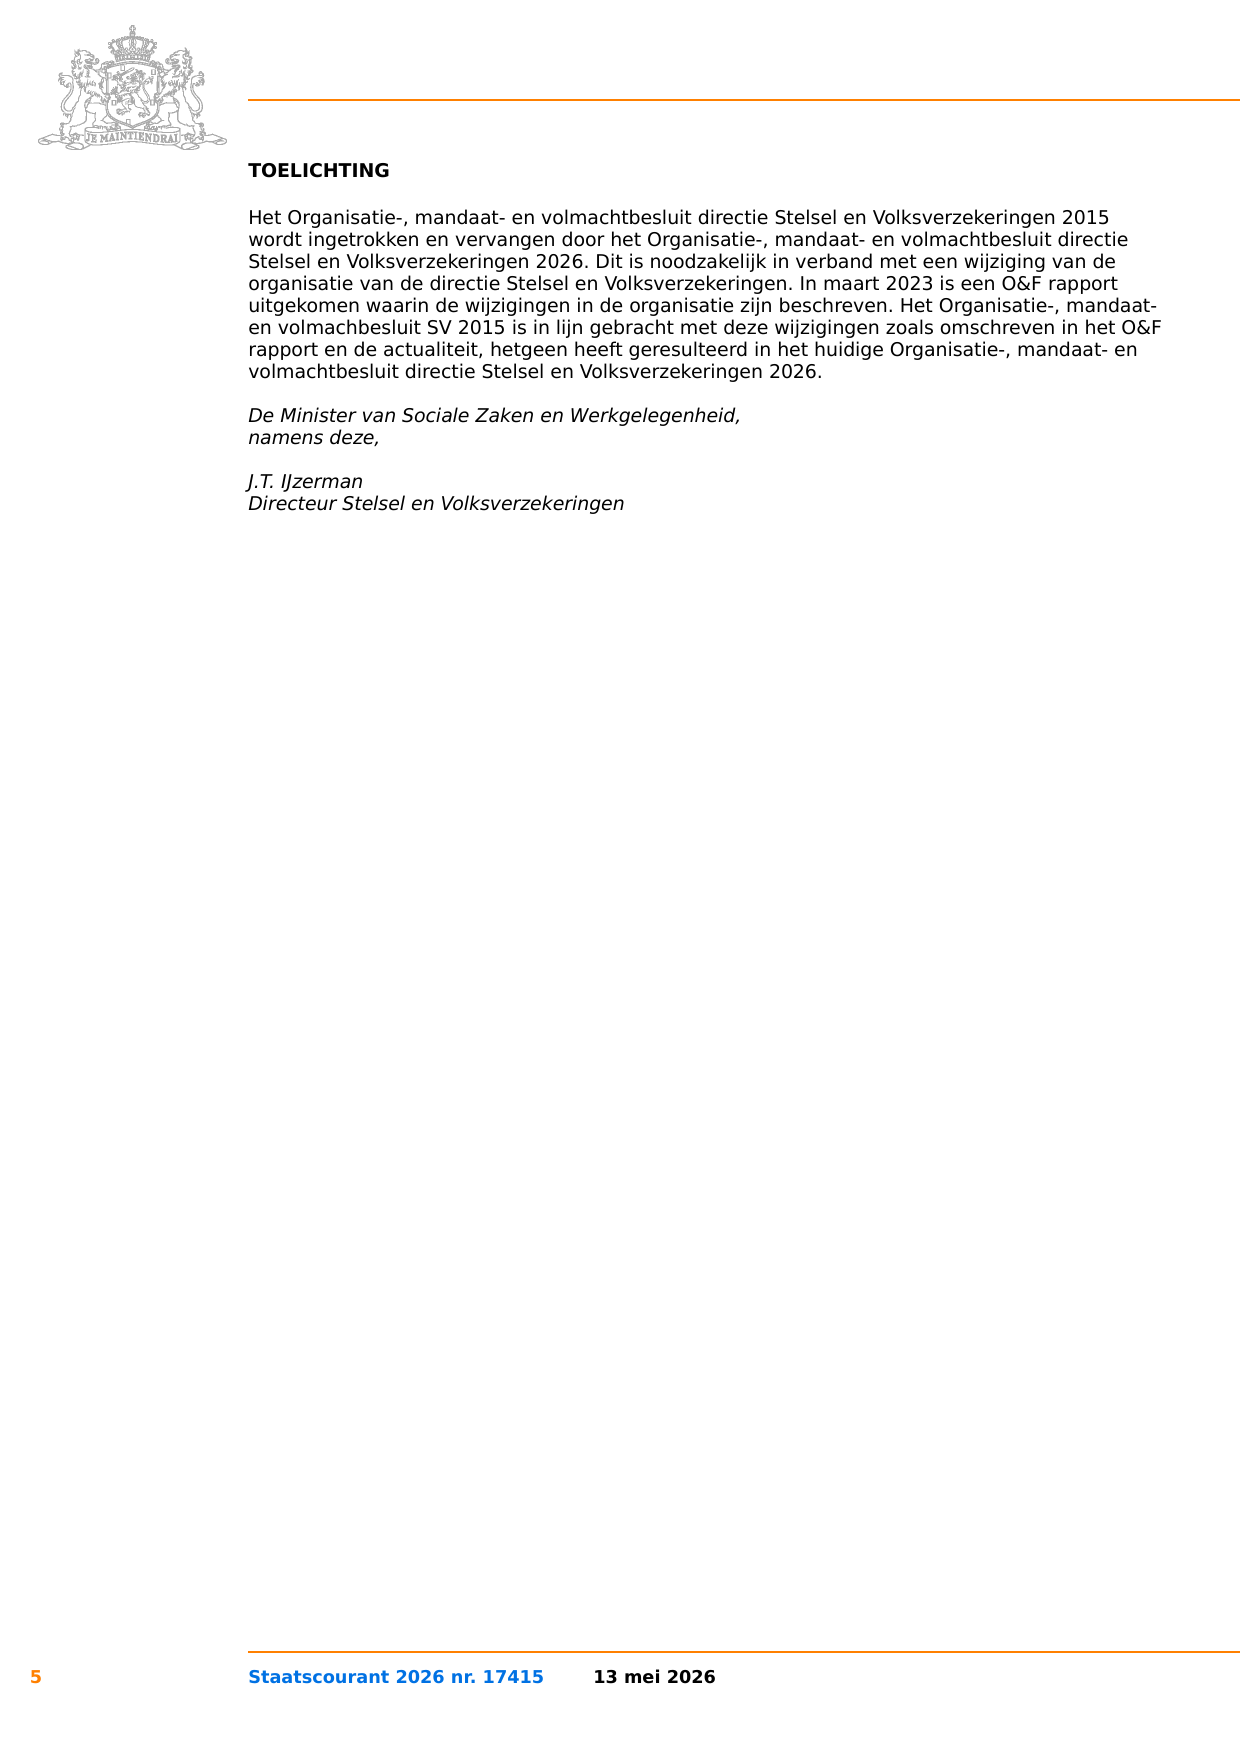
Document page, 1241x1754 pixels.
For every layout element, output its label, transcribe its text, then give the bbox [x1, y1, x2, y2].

picture [38, 25, 227, 150]
text Het Organisatie-, mandaat- en volmachtbesluit directie Stelsel en Volksverzekeringen 2015 wordt ingetrokken en vervangen door het Organisatie-, mandaat- en volmachtbesluit directie Stelsel en Volksverzekeringen 2026. Dit is noodzakelijk in verband met een wijziging van de organisatie van de directie Stelsel en Volksverzekeringen. In maart 2023 is een O&F rapport uitgekomen waarin de wijzigingen in de organisatie zijn beschreven. Het Organisatie-, mandaat- en volmachbesluit SV 2015 is in lijn gebracht met deze wijzigingen zoals omschreven in het O&F rapport en de actualiteit, hetgeen heeft geresulteerd in het huidige Organisatie-, mandaat- en volmachtbesluit directie Stelsel en Volksverzekeringen 2026. [248, 207, 1163, 383]
subtitle TOELICHTING [248, 160, 1163, 182]
text De Minister van Sociale Zaken en Werkgelegenheid, namens deze, J.T. IJzerman Directeur Stelsel en Volksverzekeringen [248, 404, 1163, 514]
